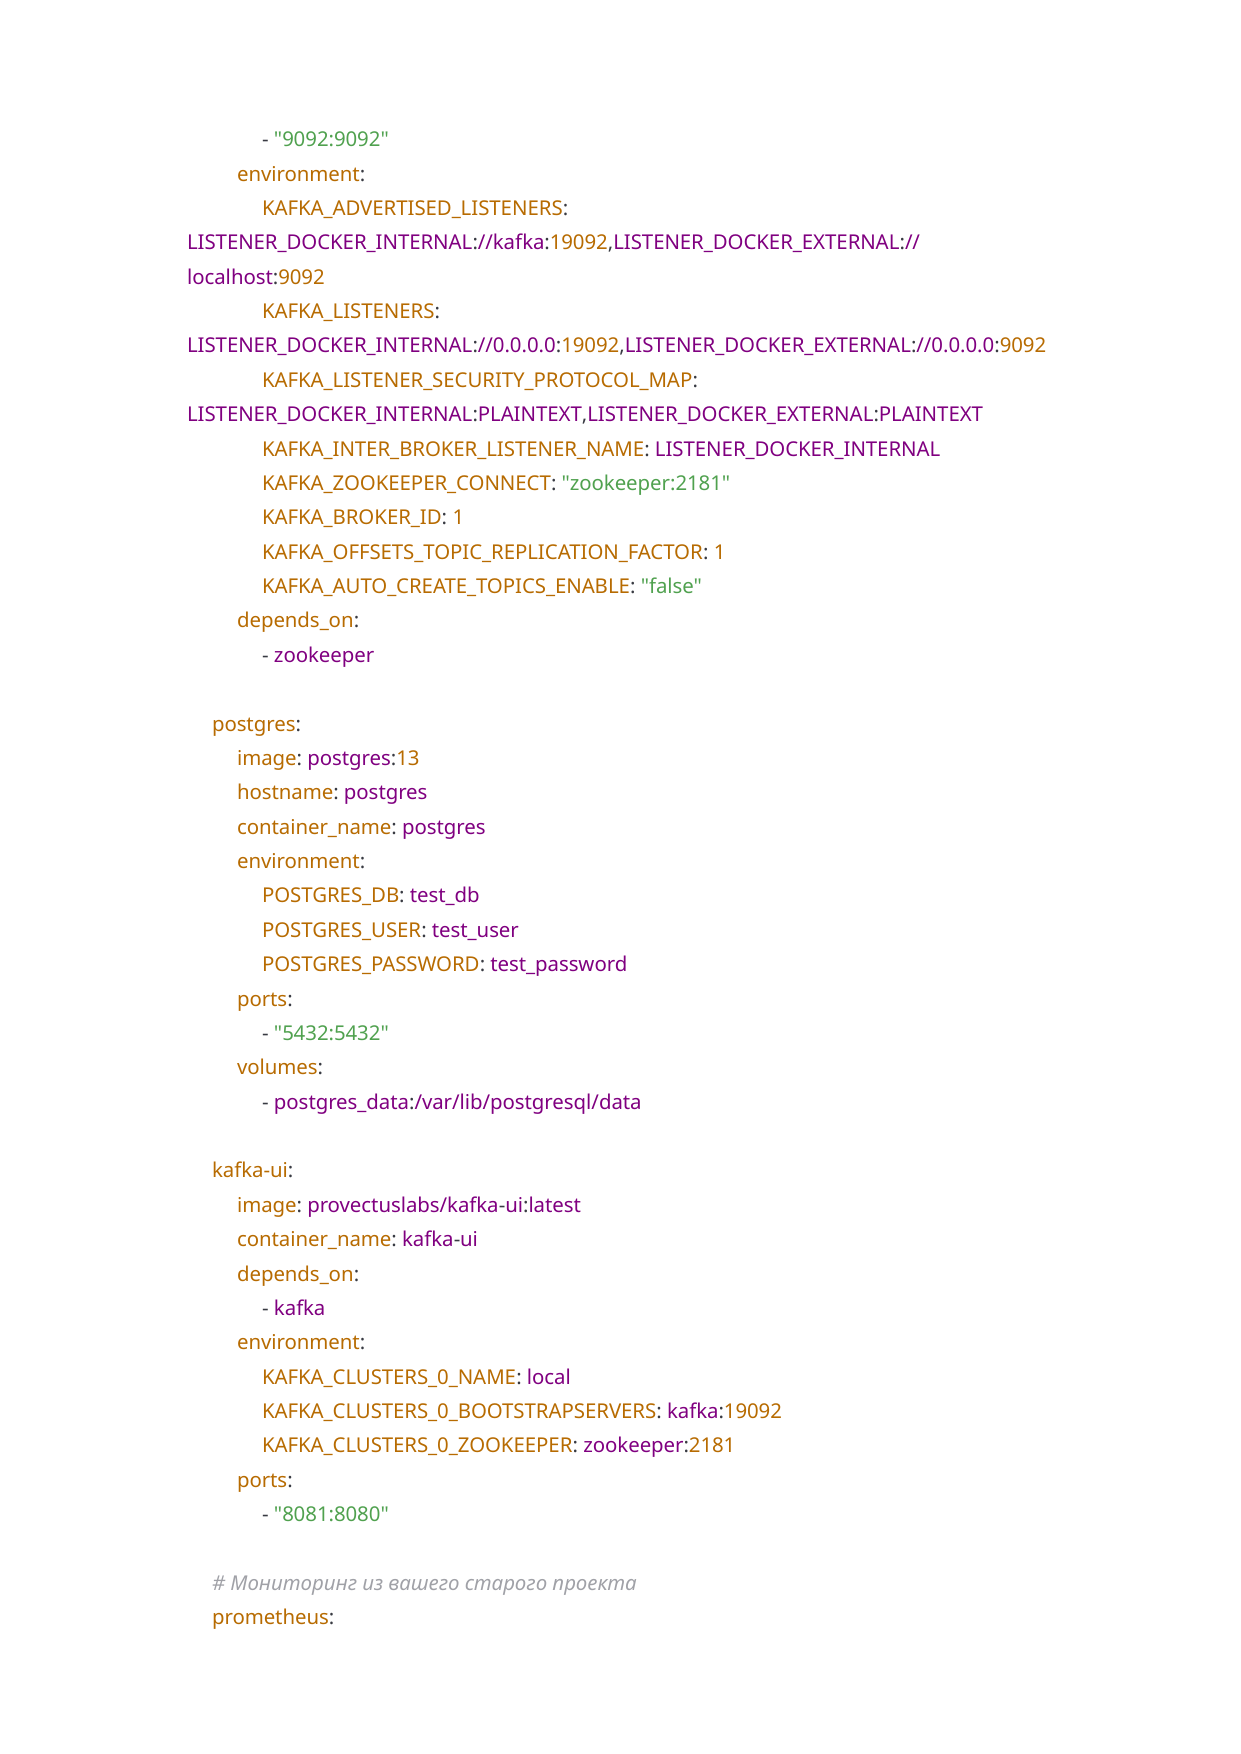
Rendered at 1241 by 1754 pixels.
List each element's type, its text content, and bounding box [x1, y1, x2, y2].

text POSTGRES_PASSWORD: test_password [187, 943, 1053, 977]
text - postgres_data:/var/lib/postgresql/data [187, 1081, 1053, 1115]
text environment: [187, 840, 1053, 874]
text image: postgres:13 [187, 737, 1053, 771]
text KAFKA_CLUSTERS_0_ZOOKEEPER: zookeeper:2181 [187, 1424, 1053, 1459]
text postgres: [187, 702, 1053, 737]
text ports: [187, 977, 1053, 1012]
text - zookeeper [187, 634, 1053, 668]
text KAFKA_ZOOKEEPER_CONNECT: "zookeeper:2181" [187, 462, 1053, 496]
text depends_on: [187, 1252, 1053, 1287]
text prometheus: [187, 1596, 1053, 1631]
text # Мониторинг из вашего старого проекта [187, 1562, 1053, 1596]
text KAFKA_LISTENER_SECURITY_PROTOCOL_MAP: LISTENER_DOCKER_INTERNAL:PLAINTEXT,LISTENER_DOCKER_EXTERNAL:PLAINTEXT [187, 359, 1053, 427]
text container_name: postgres [187, 806, 1053, 840]
text kafka-ui: [187, 1149, 1053, 1184]
text KAFKA_CLUSTERS_0_NAME: local [187, 1356, 1053, 1390]
text - "5432:5432" [187, 1012, 1053, 1046]
text KAFKA_LISTENERS: LISTENER_DOCKER_INTERNAL://0.0.0.0:19092,LISTENER_DOCKER_EXTERNAL://0.0.0.0:9092 [187, 290, 1053, 359]
text - "9092:9092" [187, 118, 1053, 152]
text KAFKA_AUTO_CREATE_TOPICS_ENABLE: "false" [187, 565, 1053, 599]
text environment: [187, 1321, 1053, 1356]
text KAFKA_ADVERTISED_LISTENERS: LISTENER_DOCKER_INTERNAL://kafka:19092,LISTENER_DOCKER_EXTERNAL://localhost:9092 [187, 187, 1053, 290]
text depends_on: [187, 599, 1053, 634]
text container_name: kafka-ui [187, 1218, 1053, 1252]
text - kafka [187, 1287, 1053, 1321]
text POSTGRES_USER: test_user [187, 909, 1053, 943]
text KAFKA_BROKER_ID: 1 [187, 496, 1053, 531]
text KAFKA_CLUSTERS_0_BOOTSTRAPSERVERS: kafka:19092 [187, 1390, 1053, 1424]
text - "8081:8080" [187, 1493, 1053, 1527]
text hostname: postgres [187, 771, 1053, 806]
text KAFKA_INTER_BROKER_LISTENER_NAME: LISTENER_DOCKER_INTERNAL [187, 427, 1053, 462]
text volumes: [187, 1046, 1053, 1081]
text ports: [187, 1459, 1053, 1493]
text KAFKA_OFFSETS_TOPIC_REPLICATION_FACTOR: 1 [187, 531, 1053, 565]
text environment: [187, 152, 1053, 187]
text image: provectuslabs/kafka-ui:latest [187, 1184, 1053, 1218]
text POSTGRES_DB: test_db [187, 874, 1053, 909]
